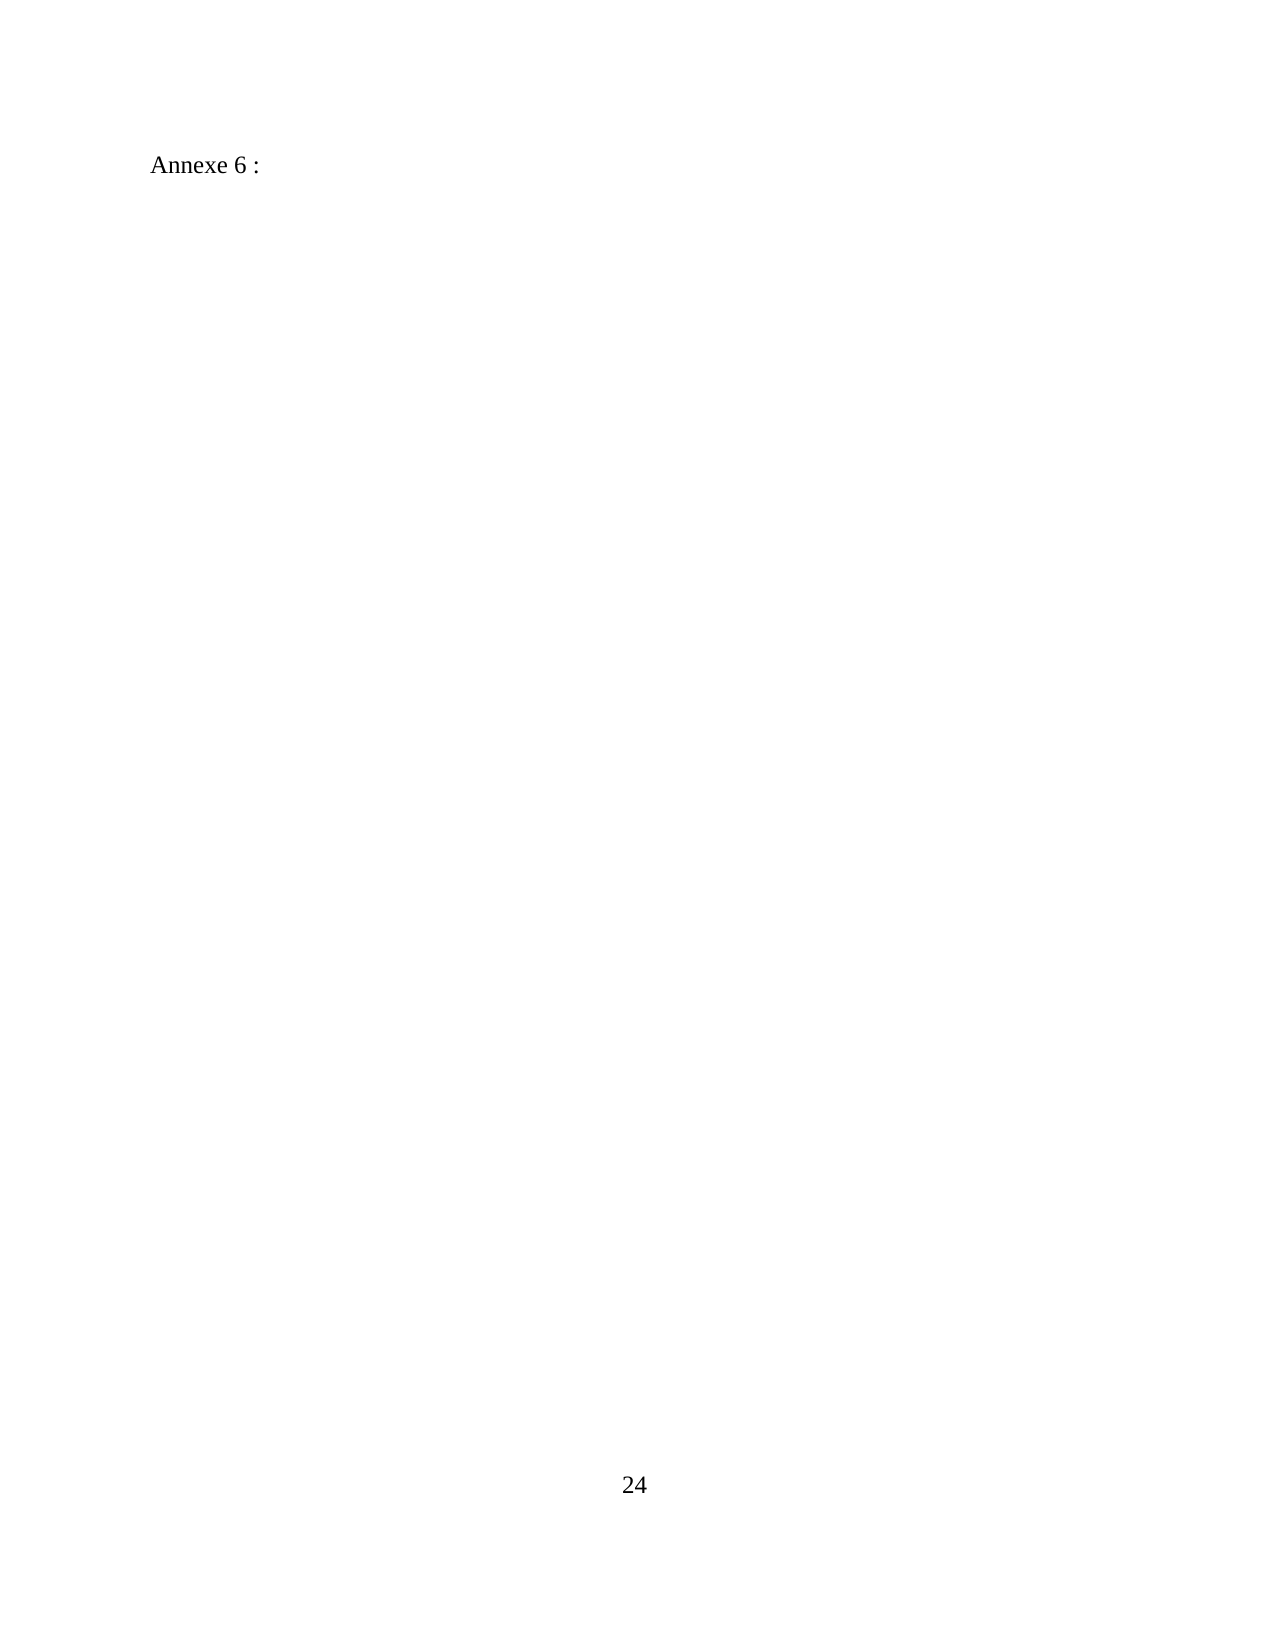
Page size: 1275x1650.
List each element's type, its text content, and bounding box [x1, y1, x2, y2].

text Annexe 6 : [150, 150, 1125, 179]
